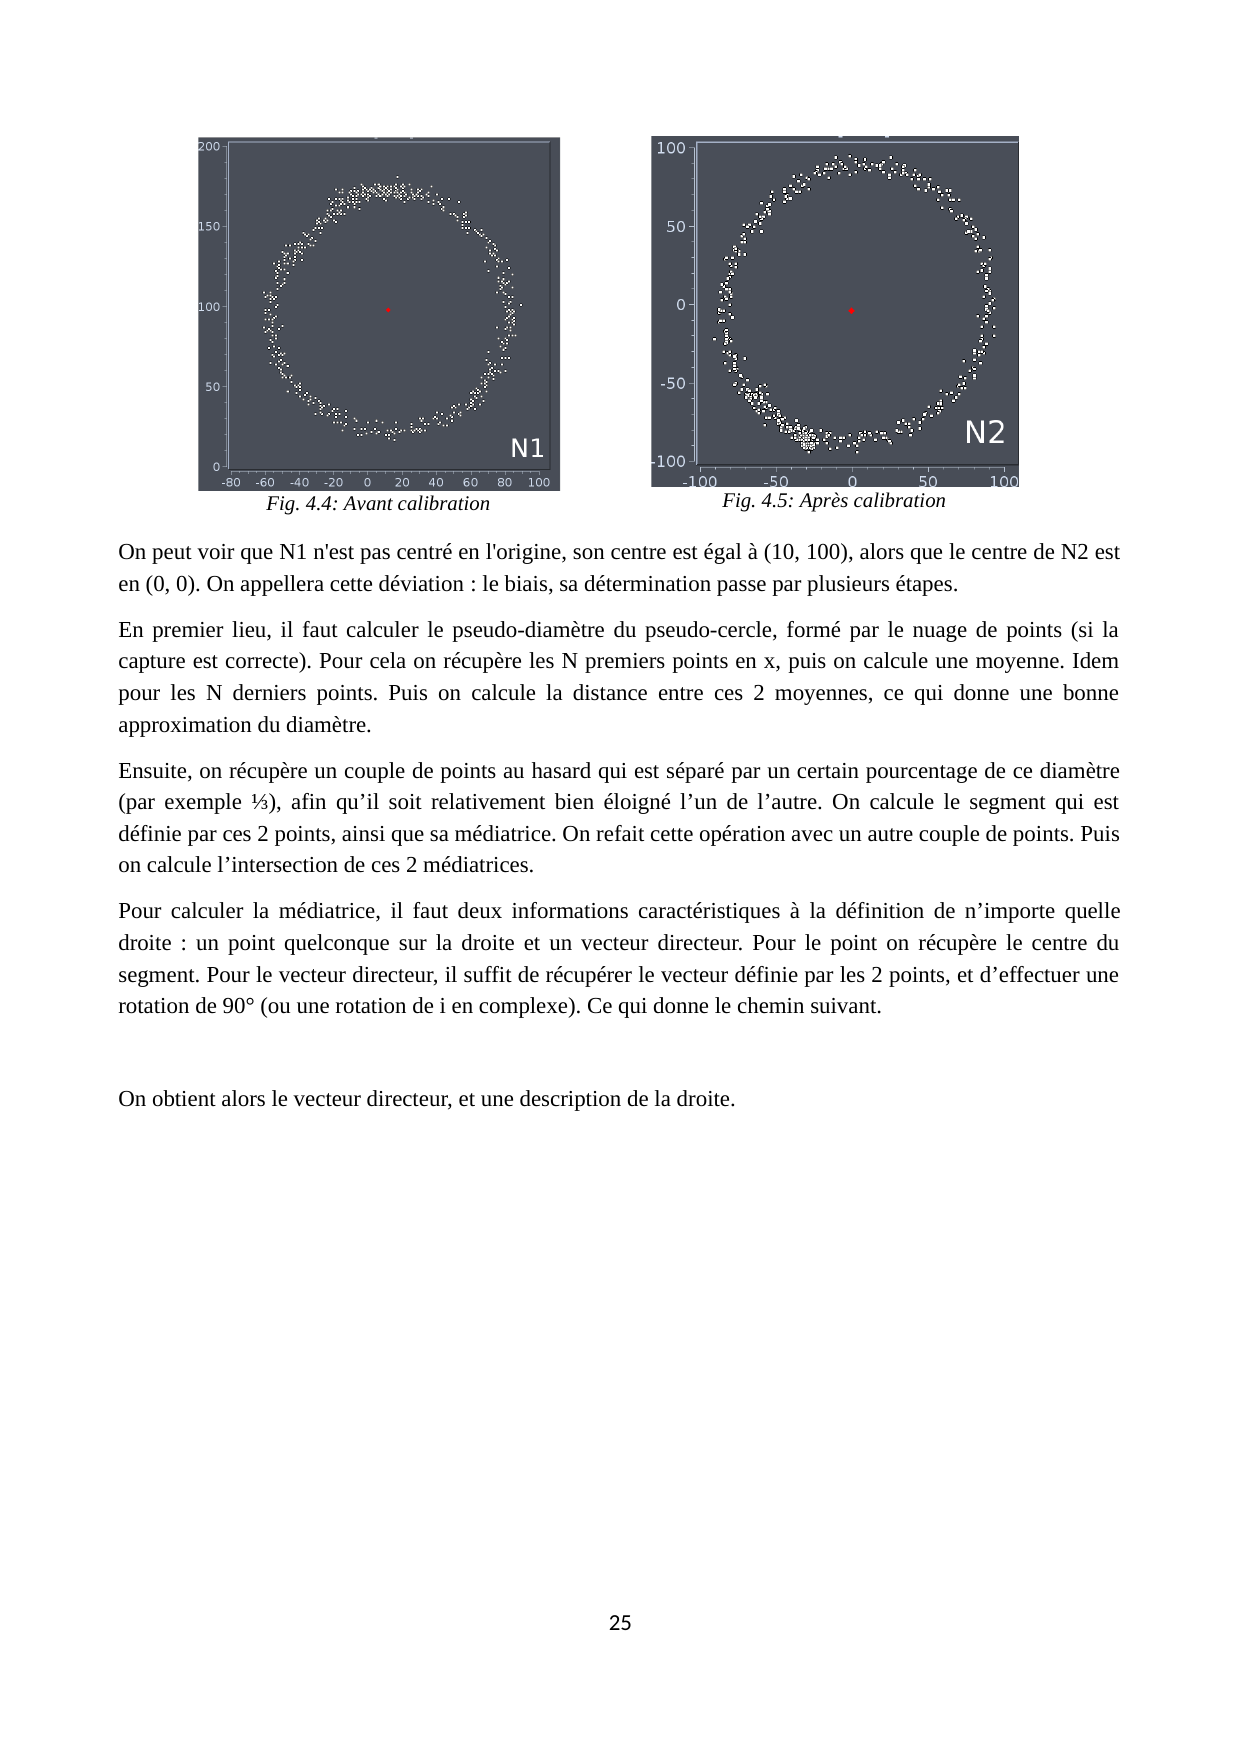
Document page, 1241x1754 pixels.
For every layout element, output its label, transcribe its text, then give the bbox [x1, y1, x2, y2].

text On peut voir que N1 n'est pas centré en l'origine, son centre est égal à (10, 100), alors que le centre de N2 est en (0, 0). On appellera cette déviation : le biais, sa détermination passe par plusieurs étapes. [118, 118, 1122, 596]
text Fig. 4.4: Avant calibration [198, 491, 560, 515]
text On obtient alors le vecteur directeur, et une description de la droite. [118, 1084, 1122, 1111]
text Pour calculer la médiatrice, il faut deux informations caractéristiques à la définition de n’importe quelle droite : un point quelconque sur la droite et un vecteur directeur. Pour le point on récupère le centre du segment. Pour le vecteur directeur, il suffit de récupérer le vecteur définie par les 2 points, et d’effectuer une rotation de 90° (ou une rotation de i en complexe). Ce qui donne le chemin suivant. [118, 898, 1122, 1019]
text Ensuite, on récupère un couple de points au hasard qui est séparé par un certain pourcentage de ce diamètre (par exemple ⅓), afin qu’il soit relativement bien éloigné l’un de l’autre. On calcule le segment qui est définie par ces 2 points, ainsi que sa médiatrice. On refait cette opération avec un autre couple de points. Puis on calcule l’intersection de ces 2 médiatrices. [118, 757, 1122, 878]
picture [198, 136, 561, 491]
text Fig. 4.5: Après calibration [651, 487, 1019, 512]
picture [651, 136, 1019, 487]
text En premier lieu, il faut calculer le pseudo-diamètre du pseudo-cercle, formé par le nuage de points (si la capture est correcte). Pour cela on récupère les N premiers points en x, puis on calcule une moyenne. Idem pour les N derniers points. Puis on calcule la distance entre ces 2 moyennes, ce qui donne une bonne approximation du diamètre. [118, 616, 1122, 737]
